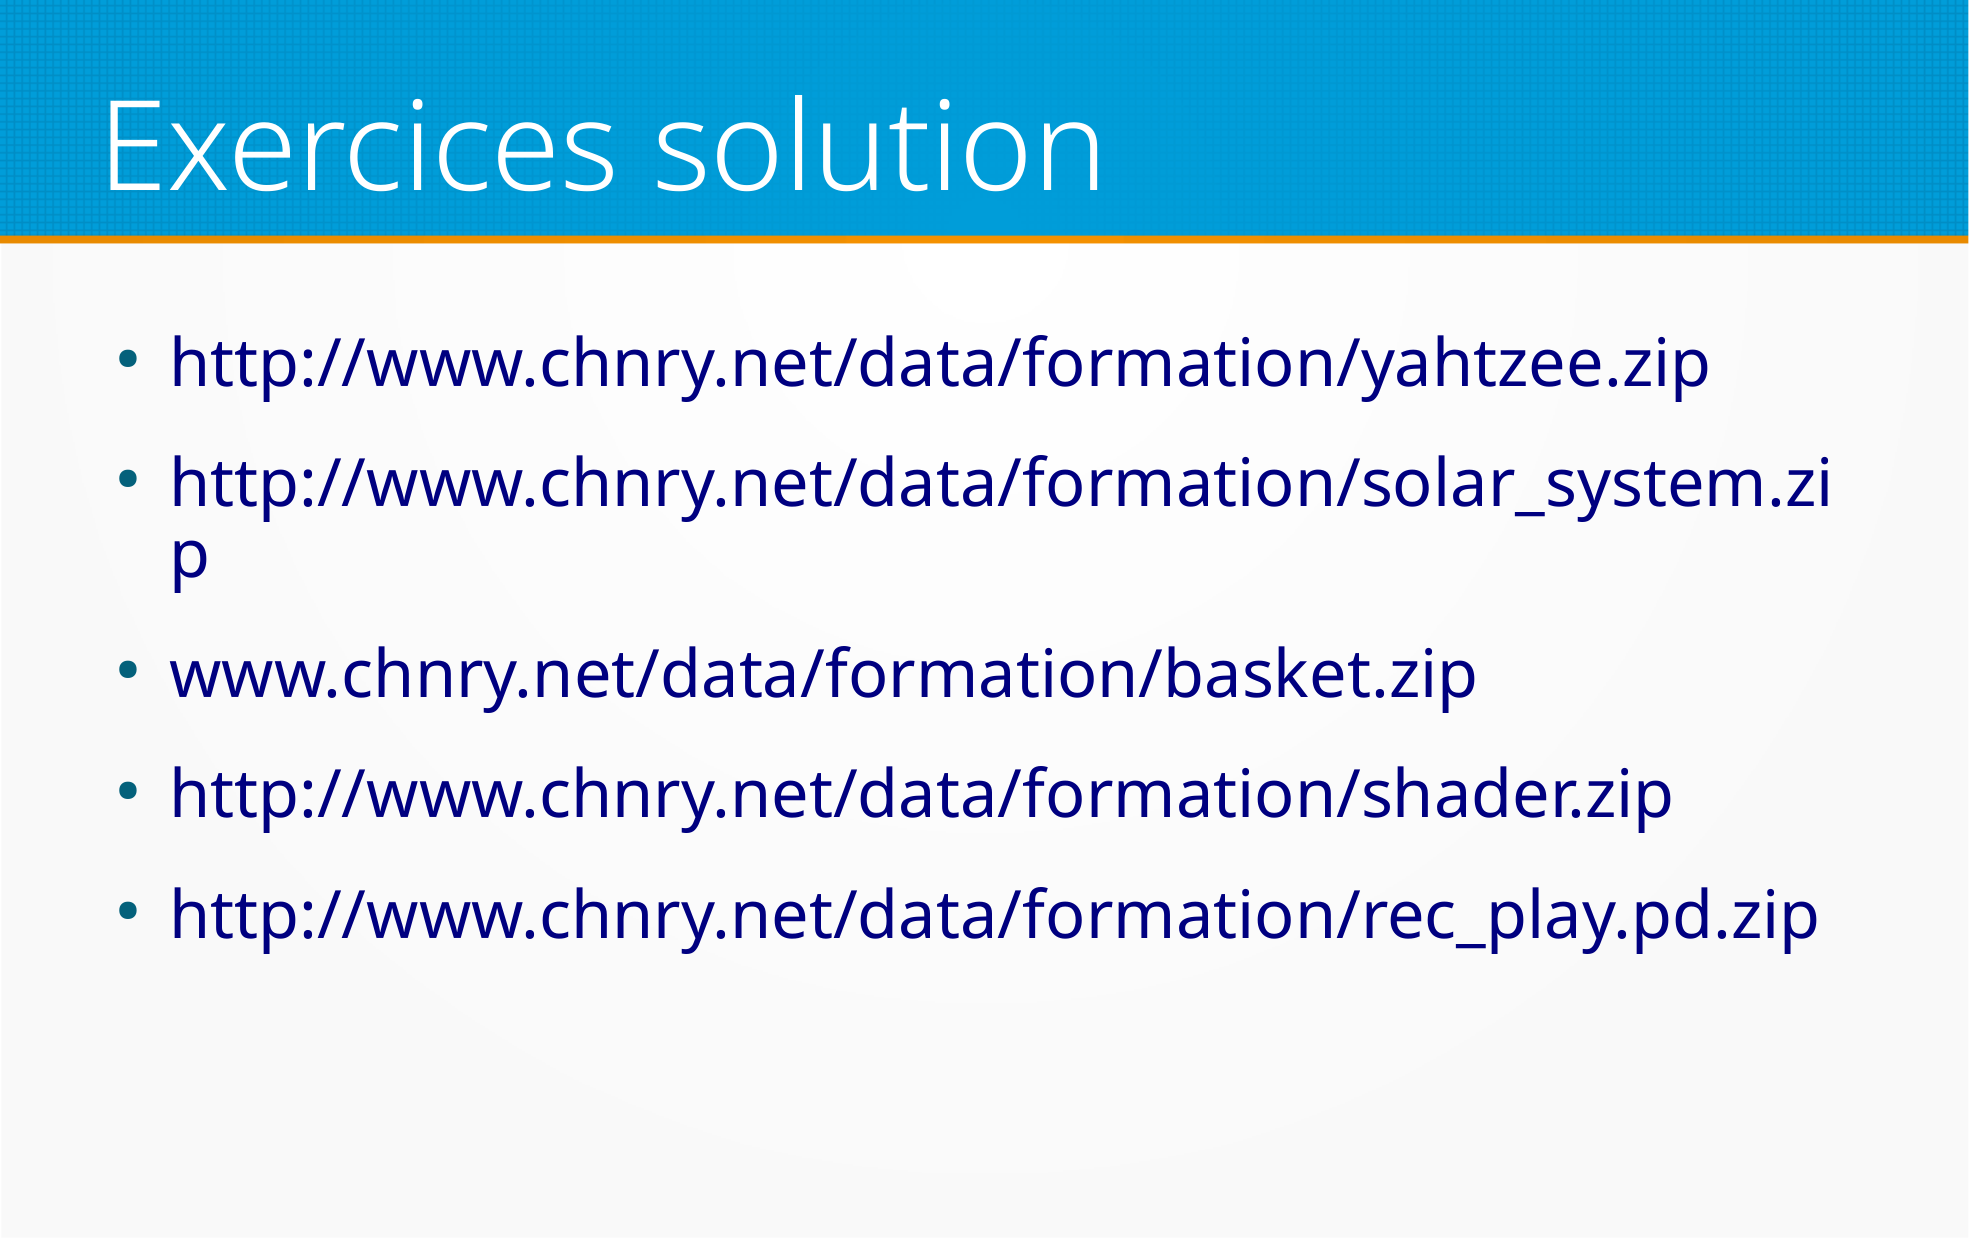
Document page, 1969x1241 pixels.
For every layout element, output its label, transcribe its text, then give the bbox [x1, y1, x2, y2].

title Exercices solution [98, 19, 1870, 227]
picture [0, 236, 1969, 1241]
list http://www.chnry.net/data/formation/yahtzee.zip http://www.chnry.net/data/formation/solar_system.zip www.chnry.net/data/formation/basket.zip http://www.chnry.net/data/formation/shader.zip http://www.chnry.net/data/formation/rec_play.pd.zip [98, 315, 1861, 1081]
